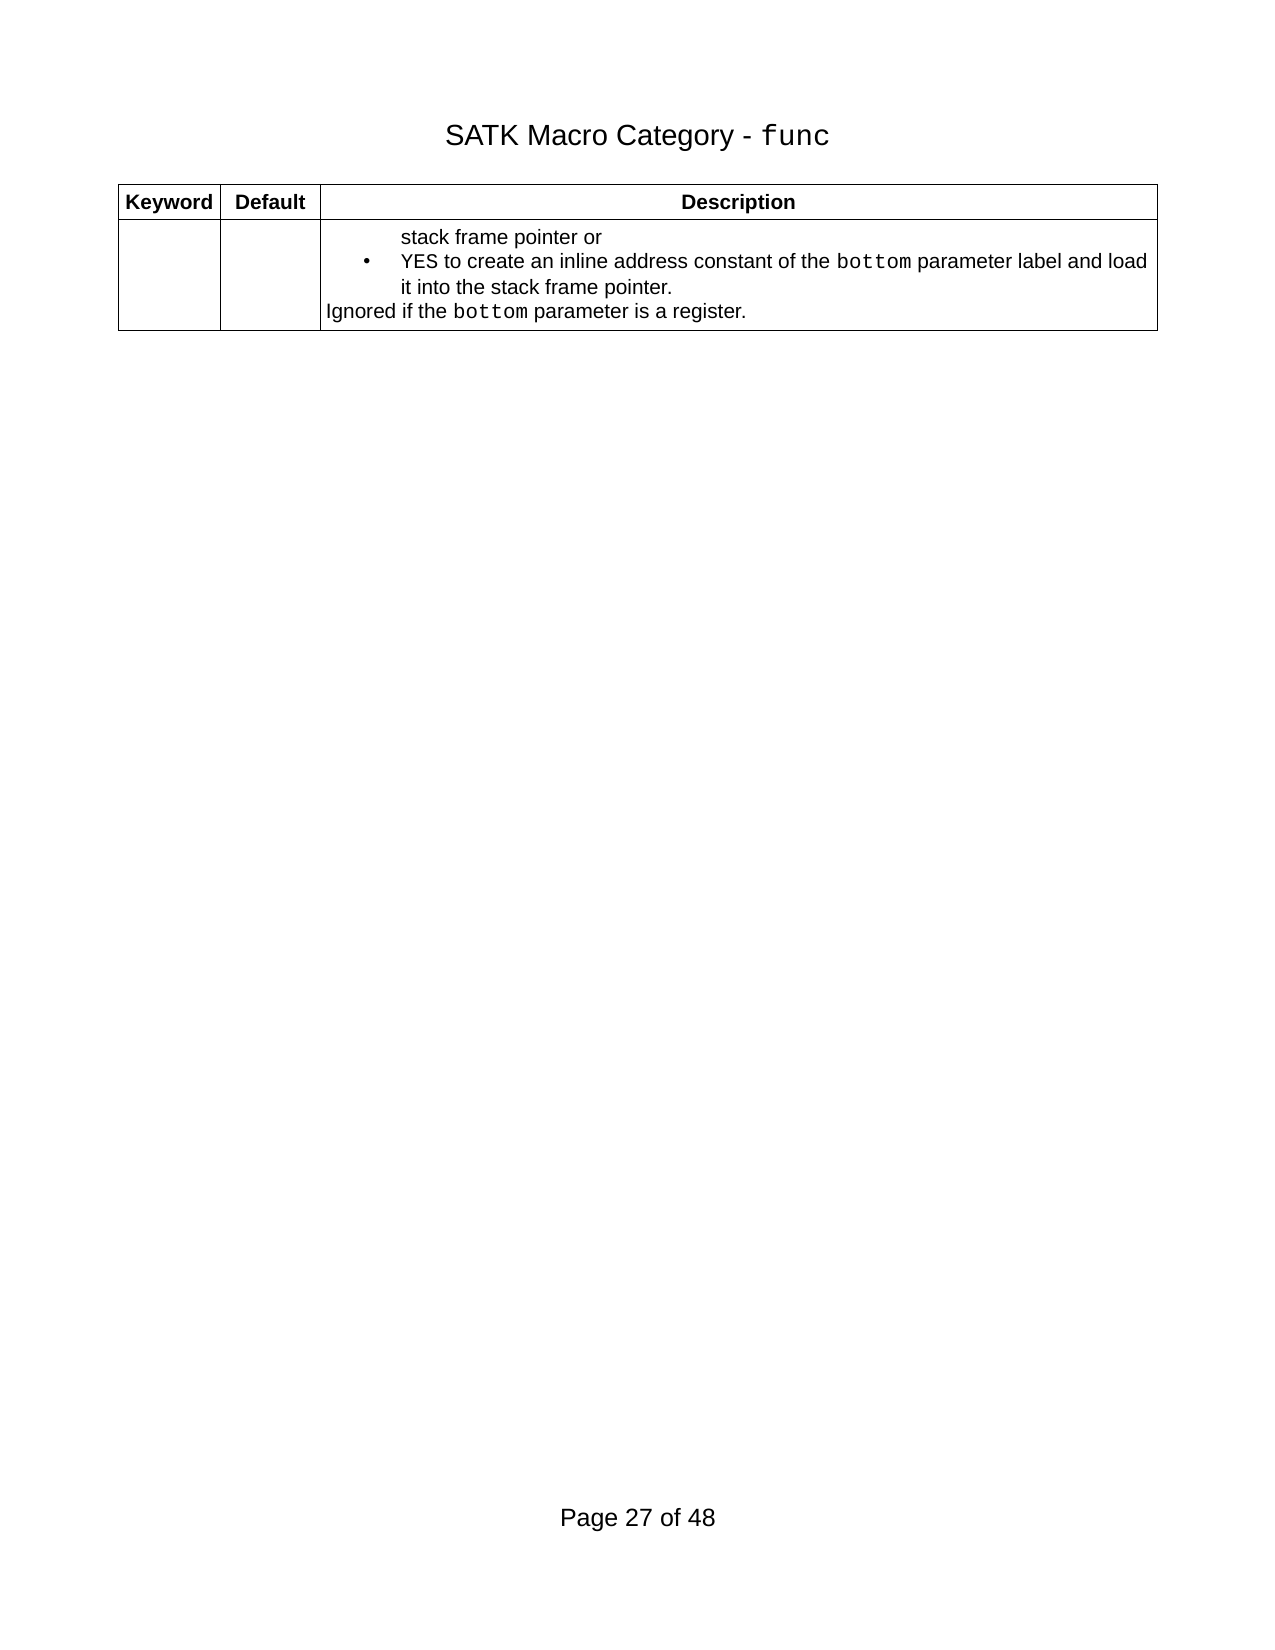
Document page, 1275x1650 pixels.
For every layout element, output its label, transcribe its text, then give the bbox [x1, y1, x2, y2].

table_cell [221, 220, 320, 330]
table_header Description [321, 185, 1157, 219]
table_header Default [221, 185, 320, 219]
table_header Keyword [119, 185, 220, 219]
table_cell [119, 220, 220, 330]
table_cell stack frame pointer or YES to create an inline address constant of the bottom parameter label and load it into the stack frame pointer. Ignored if the bottom parameter is a register. [321, 220, 1157, 330]
